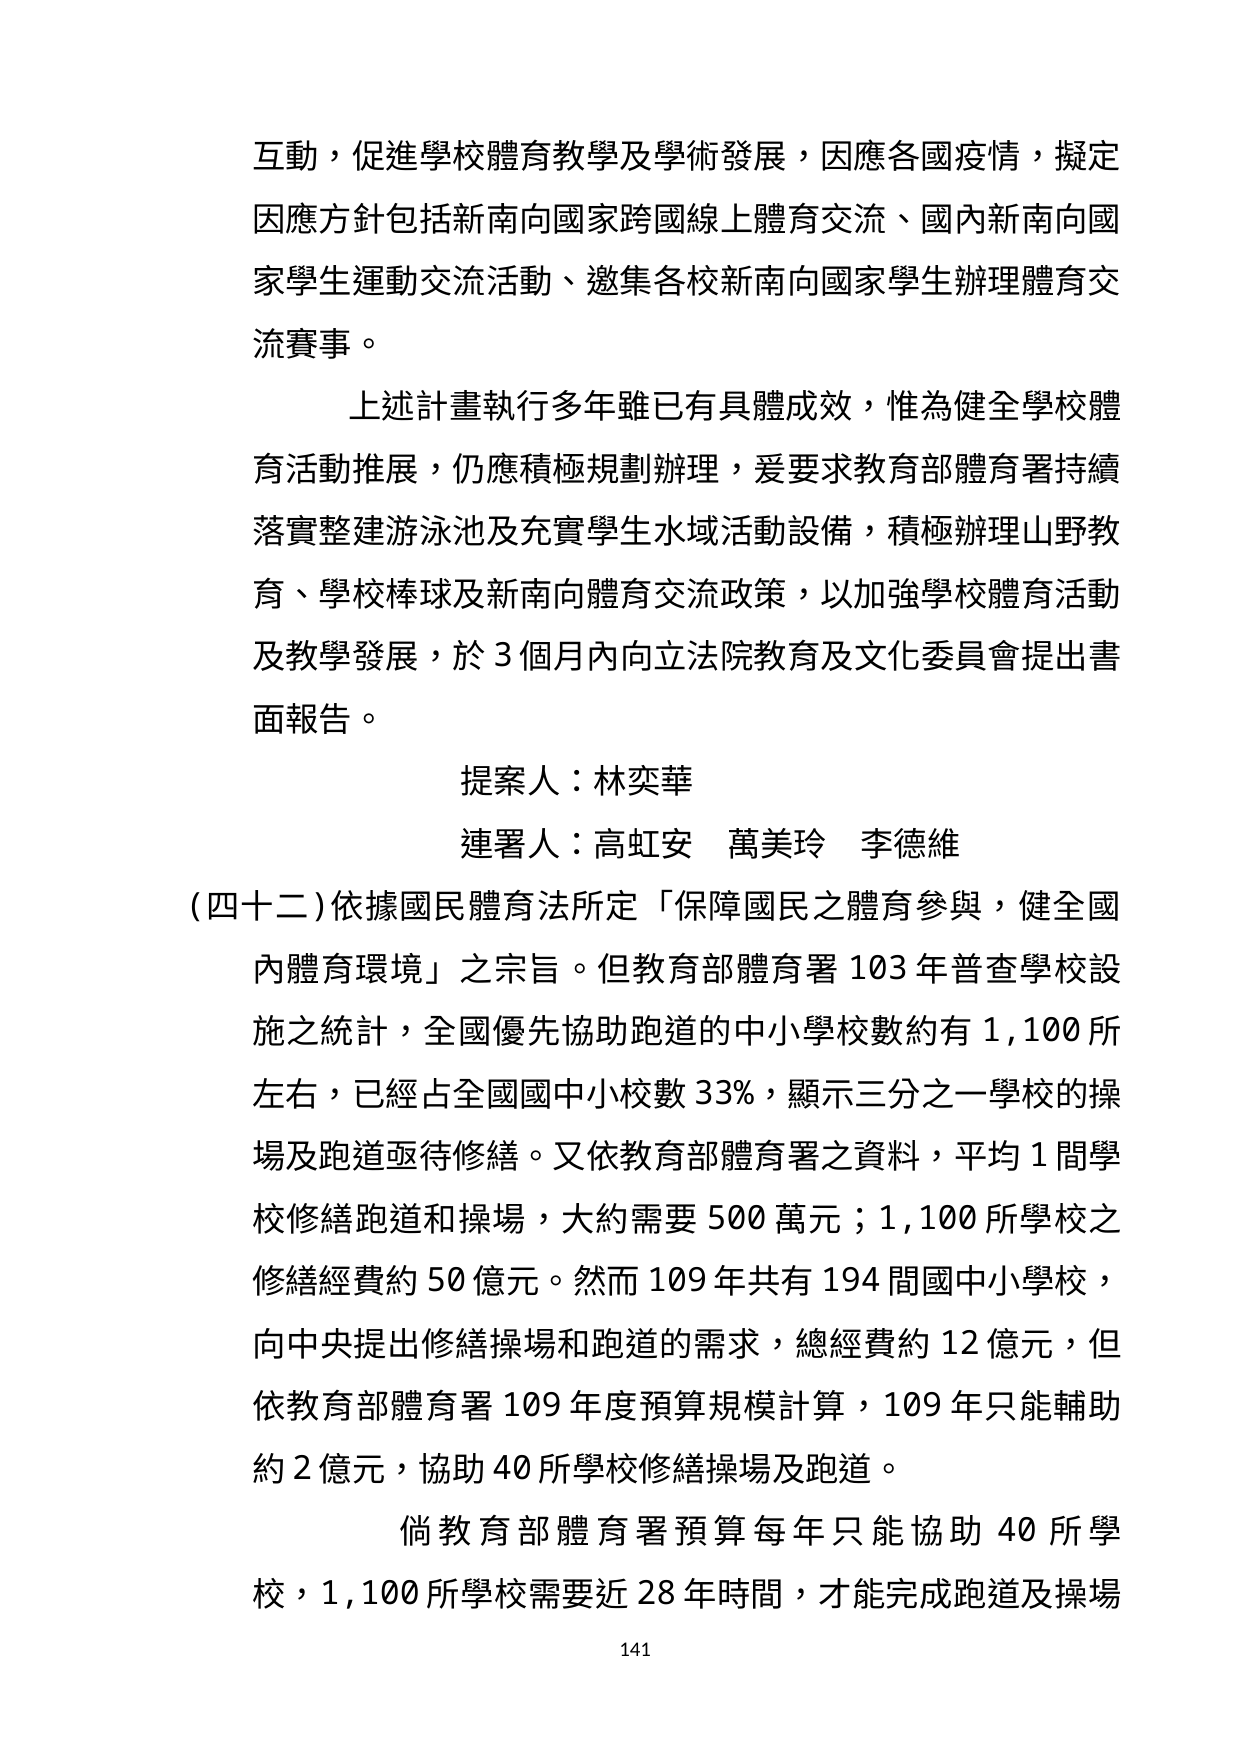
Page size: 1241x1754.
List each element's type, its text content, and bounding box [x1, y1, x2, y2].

text 上述計畫執行多年雖已有具體成效，惟為健全學校體育活動推展，仍應積極規劃辦理，爰要求教育部體育署持續落實整建游泳池及充實學生水域活動設備，積極辦理山野教育、學校棒球及新南向體育交流政策，以加強學校體育活動及教學發展，於3個月內向立法院教育及文化委員會提出書面報告。 [185, 362, 1122, 737]
text (四十二)依據國民體育法所定「保障國民之體育參與，健全國內體育環境」之宗旨。但教育部體育署103年普查學校設施之統計，全國優先協助跑道的中小學校數約有1,100所左右，已經占全國國中小校數33%，顯示三分之一學校的操場及跑道亟待修繕。又依教育部體育署之資料，平均1間學校修繕跑道和操場，大約需要500萬元；1,100所學校之修繕經費約50億元。然而109年共有194間國中小學校，向中央提出修繕操場和跑道的需求，總經費約12億元，但依教育部體育署109年度預算規模計算，109年只能輔助約2億元，協助40所學校修繕操場及跑道。 [185, 862, 1122, 1487]
text 倘教育部體育署預算每年只能協助40所學校，1,100所學校需要近28年時間，才能完成跑道及操場 [185, 1487, 1122, 1612]
text 連署人：高虹安 萬美玲 李德維 [460, 800, 1122, 862]
text 提案人：林奕華 [460, 737, 1122, 800]
text 互動，促進學校體育教學及學術發展，因應各國疫情，擬定因應方針包括新南向國家跨國線上體育交流、國內新南向國家學生運動交流活動、邀集各校新南向國家學生辦理體育交流賽事。 [185, 112, 1122, 362]
